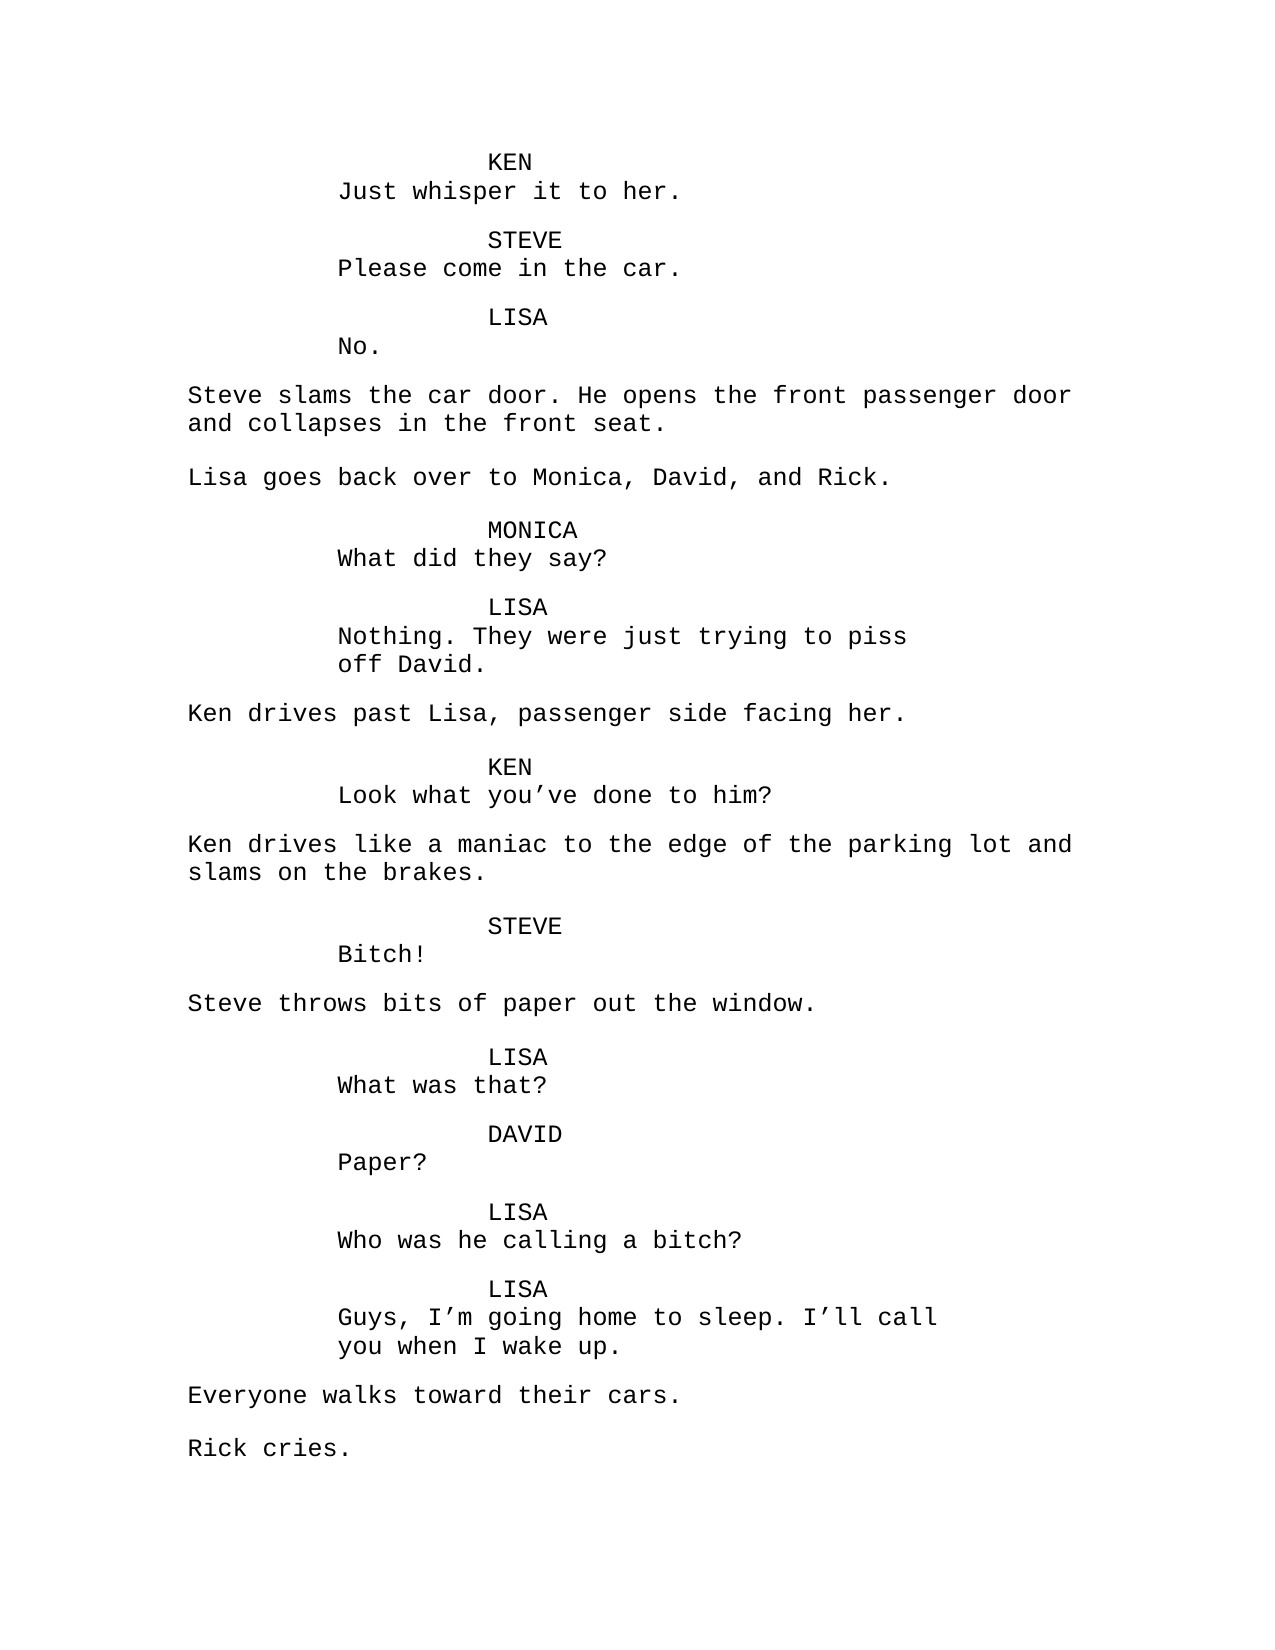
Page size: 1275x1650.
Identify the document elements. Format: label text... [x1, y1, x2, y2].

text Steve slams the car door. He opens the front passenger door and collapses in the front seat. [187, 382, 1087, 439]
text Look what you’ve done to him? [337, 782, 937, 811]
text Please come in the car. [337, 256, 937, 284]
text Ken drives past Lisa, passenger side facing her. [187, 701, 1087, 729]
text Who was he calling a bitch? [337, 1227, 937, 1256]
text LISA [187, 305, 1087, 333]
text Everyone walks toward their cars. [187, 1382, 1087, 1411]
text STEVE [187, 913, 1087, 942]
text Ken drives like a maniac to the edge of the parking lot and slams on the brakes. [187, 832, 1087, 888]
text LISA [187, 595, 1087, 623]
text What did they say? [337, 546, 937, 574]
text Nothing. They were just trying to piss off David. [337, 623, 937, 680]
text Lisa goes back over to Monica, David, and Rick. [187, 464, 1087, 492]
text LISA [187, 1044, 1087, 1072]
text STEVE [187, 227, 1087, 256]
text Rick cries. [187, 1436, 1087, 1464]
text KEN [187, 754, 1087, 782]
text No. [337, 333, 937, 362]
text Paper? [337, 1150, 937, 1178]
text LISA [187, 1199, 1087, 1227]
text KEN [187, 150, 1087, 178]
text DAVID [187, 1122, 1087, 1150]
text Guys, I’m going home to sleep. I’ll call you when I wake up. [337, 1305, 937, 1362]
text MONICA [187, 517, 1087, 546]
text Steve throws bits of paper out the window. [187, 991, 1087, 1019]
text LISA [187, 1277, 1087, 1305]
text Just whisper it to her. [337, 178, 937, 207]
text Bitch! [337, 942, 937, 970]
text What was that? [337, 1072, 937, 1101]
